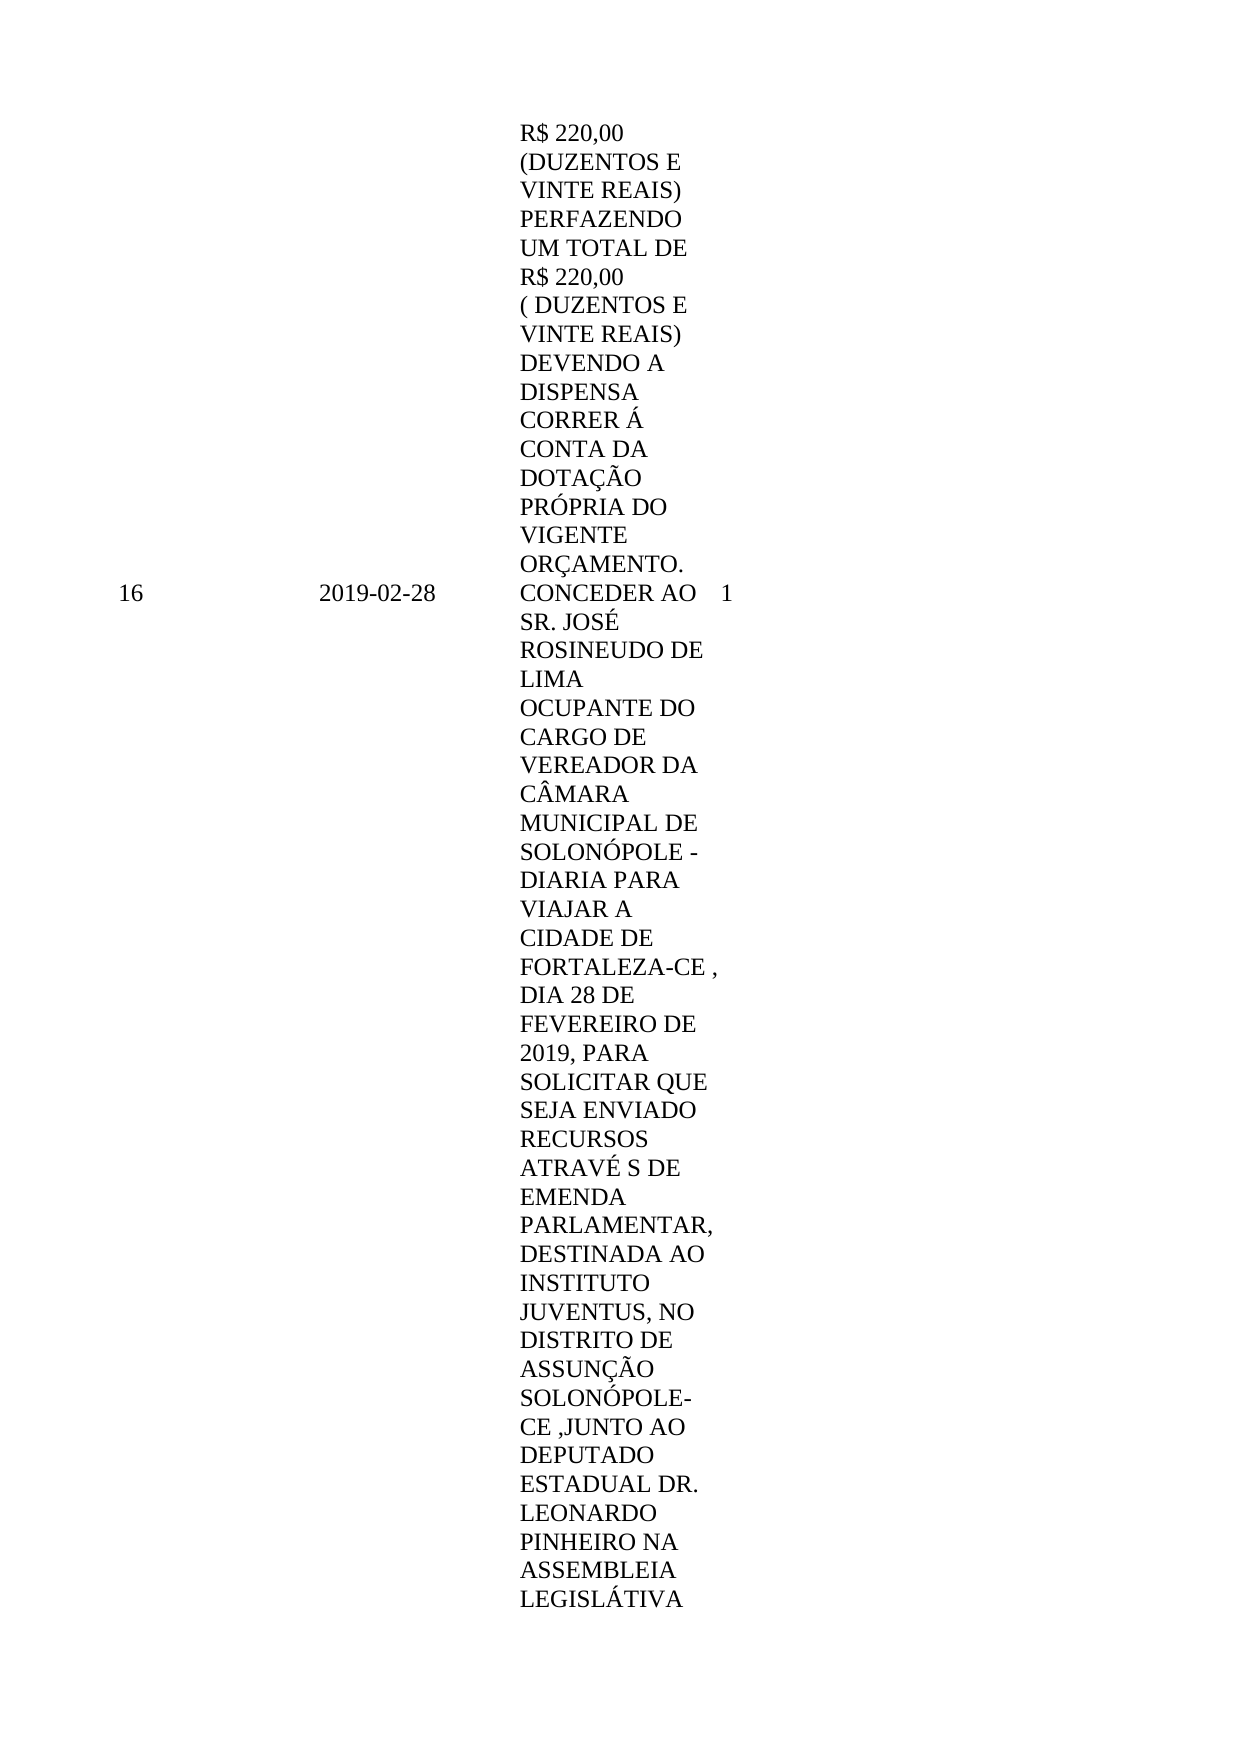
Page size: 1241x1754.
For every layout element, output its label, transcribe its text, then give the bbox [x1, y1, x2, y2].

table_cell 1 [720, 578, 921, 1613]
table_cell [921, 118, 1122, 578]
table_cell R$ 220,00 (DUZENTOS E VINTE REAIS) PERFAZENDO UM TOTAL DE R$ 220,00 ( DUZENTOS E VINTE REAIS) DEVENDO A DISPENSA CORRER Á CONTA DA DOTAÇÃO PRÓPRIA DO VIGENTE ORÇAMENTO. [520, 118, 720, 578]
table_cell 2019-02-28 [319, 578, 519, 1613]
table_cell CONCEDER AO SR. JOSÉ ROSINEUDO DE LIMA OCUPANTE DO CARGO DE VEREADOR DA CÂMARA MUNICIPAL DE SOLONÓPOLE -DIARIA PARA VIAJAR A CIDADE DE FORTALEZA-CE , DIA 28 DE FEVEREIRO DE 2019, PARA SOLICITAR QUE SEJA ENVIADO RECURSOS ATRAVÉ S DE EMENDA PARLAMENTAR,DESTINADA AO INSTITUTO JUVENTUS, NO DISTRITO DE ASSUNÇÃO SOLONÓPOLE-CE ,JUNTO AO DEPUTADO ESTADUAL DR. LEONARDO PINHEIRO NA ASSEMBLEIA LEGISLÁTIVA [520, 578, 720, 1613]
table_cell [319, 118, 519, 578]
table_cell [118, 118, 319, 578]
table_cell 16 [118, 578, 319, 1613]
table_cell [720, 118, 921, 578]
table_cell [921, 578, 1122, 1613]
